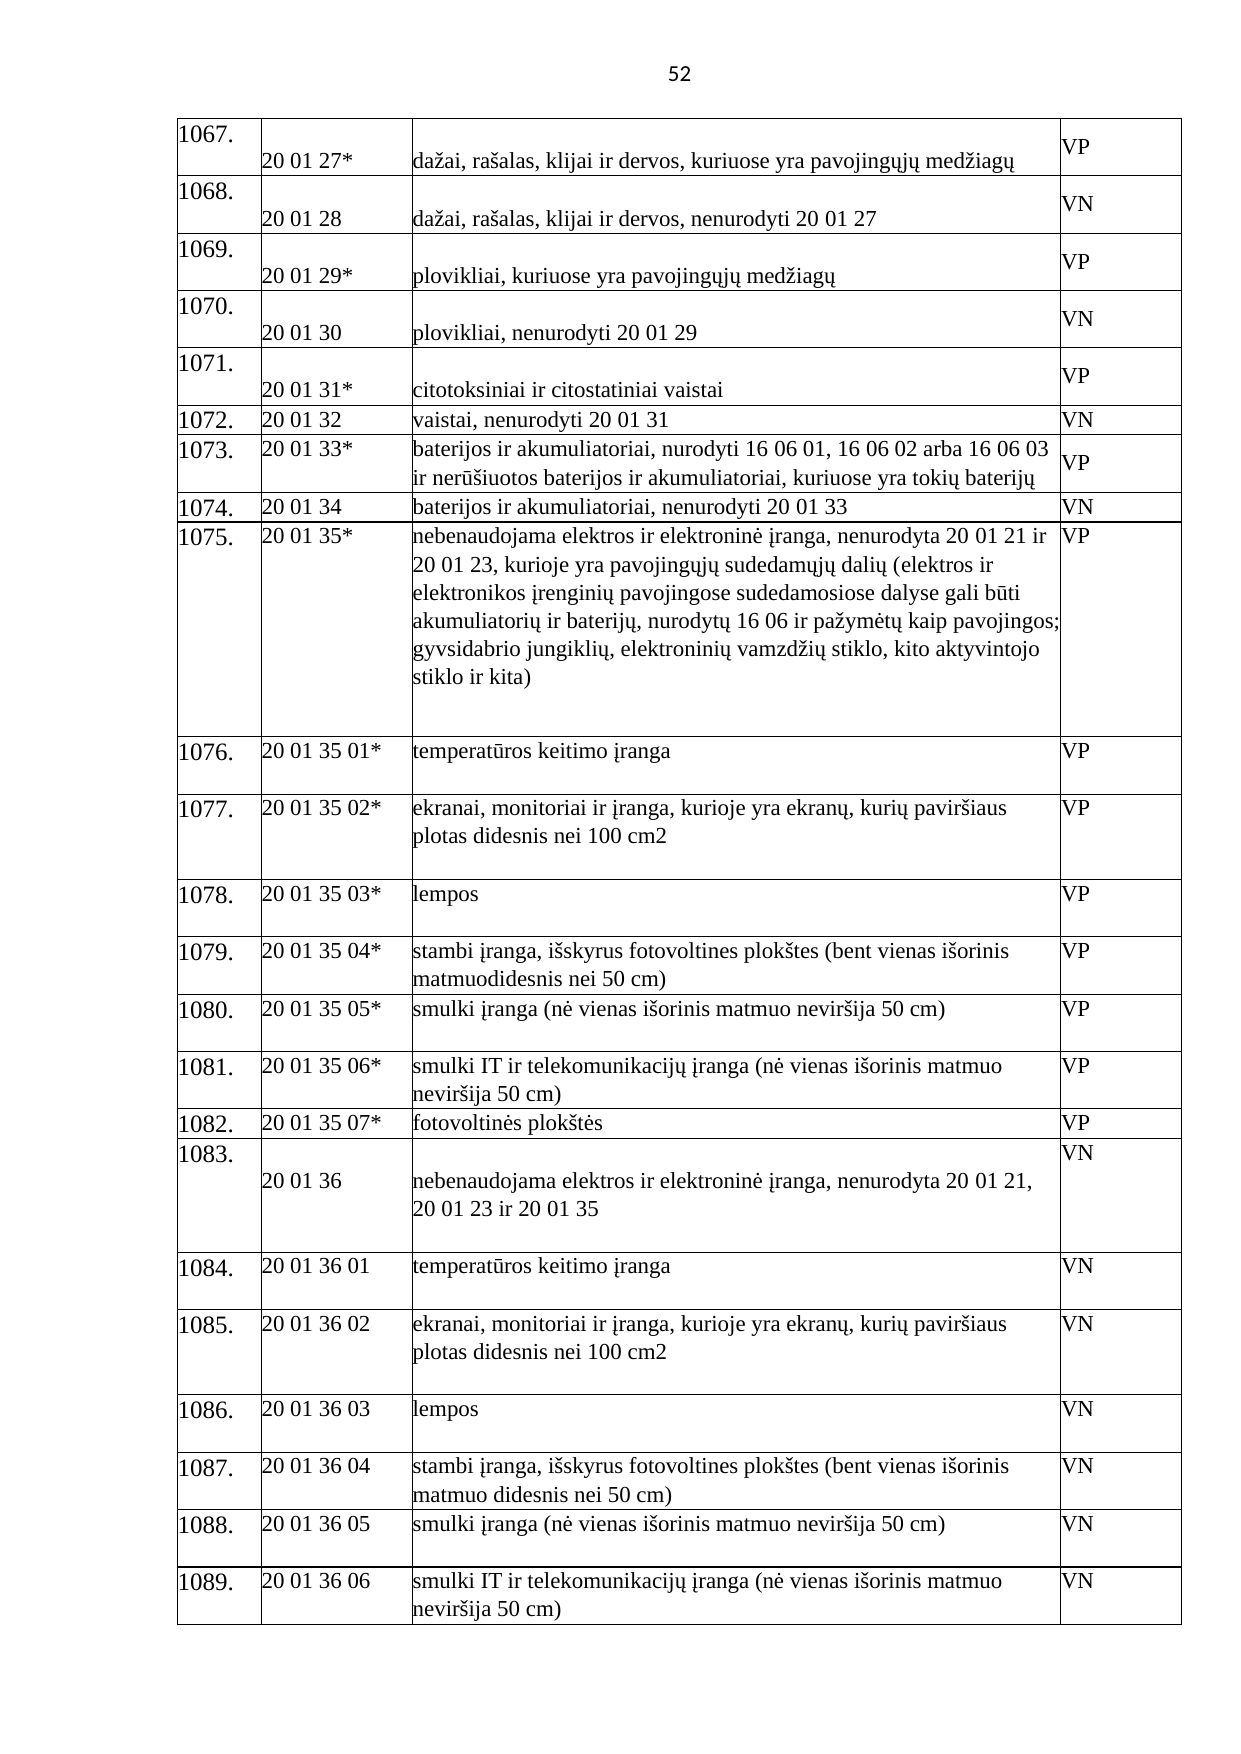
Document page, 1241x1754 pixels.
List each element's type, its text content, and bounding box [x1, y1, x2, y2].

table_cell 1073. [178, 435, 261, 492]
table_cell 20 01 31* [262, 348, 412, 404]
table_cell 1083. [178, 1139, 261, 1252]
table_cell 20 01 35 05* [262, 995, 412, 1051]
table_cell 20 01 35 07* [262, 1109, 412, 1138]
table_cell dažai, rašalas, klijai ir dervos, nenurodyti 20 01 27 [413, 176, 1060, 233]
table_cell 20 01 28 [262, 176, 412, 233]
table_cell 20 01 34 [262, 493, 412, 521]
table_cell VN [1061, 291, 1181, 347]
table_cell VP [1061, 1109, 1181, 1138]
table_cell VN [1061, 1139, 1181, 1252]
table_cell 20 01 35 06* [262, 1052, 412, 1108]
table_cell VN [1061, 1253, 1181, 1309]
table_cell VP [1061, 523, 1181, 736]
table_cell VN [1061, 406, 1181, 434]
table_cell smulki įranga (nė vienas išorinis matmuo neviršija 50 cm) [413, 1510, 1060, 1566]
table_cell plovikliai, nenurodyti 20 01 29 [413, 291, 1060, 347]
table_cell 20 01 36 [262, 1139, 412, 1252]
table_cell 1075. [178, 523, 261, 736]
table_cell nebenaudojama elektros ir elektroninė įranga, nenurodyta 20 01 21 ir 20 01 23, kurioje yra pavojingųjų sudedamųjų dalių (elektros ir elektronikos įrenginių pavojingose sudedamosiose dalyse gali būti akumuliatorių ir baterijų, nurodytų 16 06 ir pažymėtų kaip pavojingos; gyvsidabrio jungiklių, elektroninių vamzdžių stiklo, kito aktyvintojo stiklo ir kita) [413, 523, 1060, 736]
table_cell fotovoltinės plokštės [413, 1109, 1060, 1138]
table_cell 20 01 29* [262, 234, 412, 290]
table_cell 20 01 30 [262, 291, 412, 347]
table_cell 1085. [178, 1310, 261, 1394]
table_cell 1078. [178, 880, 261, 936]
table_cell citotoksiniai ir citostatiniai vaistai [413, 348, 1060, 404]
table_cell VP [1061, 119, 1181, 175]
table_cell lempos [413, 1395, 1060, 1452]
table_cell smulki IT ir telekomunikacijų įranga (nė vienas išorinis matmuo neviršija 50 cm) [413, 1568, 1060, 1624]
table_cell ekranai, monitoriai ir įranga, kurioje yra ekranų, kurių paviršiaus plotas didesnis nei 100 cm2 [413, 795, 1060, 879]
table_cell VP [1061, 880, 1181, 936]
table_cell 20 01 36 04 [262, 1453, 412, 1509]
table_cell dažai, rašalas, klijai ir dervos, kuriuose yra pavojingųjų medžiagų [413, 119, 1060, 175]
table_cell nebenaudojama elektros ir elektroninė įranga, nenurodyta 20 01 21, 20 01 23 ir 20 01 35 [413, 1139, 1060, 1252]
table_cell VN [1061, 1453, 1181, 1509]
table_cell temperatūros keitimo įranga [413, 1253, 1060, 1309]
table_cell VP [1061, 937, 1181, 994]
table_cell VN [1061, 493, 1181, 521]
table_cell 20 01 35 04* [262, 937, 412, 994]
table_cell 1084. [178, 1253, 261, 1309]
table_cell 1088. [178, 1510, 261, 1566]
table_cell VN [1061, 176, 1181, 233]
table_cell ekranai, monitoriai ir įranga, kurioje yra ekranų, kurių paviršiaus plotas didesnis nei 100 cm2 [413, 1310, 1060, 1394]
table_cell 1071. [178, 348, 261, 404]
table_cell VP [1061, 737, 1181, 793]
table_cell 1089. [178, 1568, 261, 1624]
table_cell 1076. [178, 737, 261, 793]
table_cell 20 01 32 [262, 406, 412, 434]
table_cell 1074. [178, 493, 261, 521]
table_cell baterijos ir akumuliatoriai, nurodyti 16 06 01, 16 06 02 arba 16 06 03 ir nerūšiuotos baterijos ir akumuliatoriai, kuriuose yra tokių baterijų [413, 435, 1060, 492]
table_cell plovikliai, kuriuose yra pavojingųjų medžiagų [413, 234, 1060, 290]
table_cell VN [1061, 1395, 1181, 1452]
table_cell 20 01 36 01 [262, 1253, 412, 1309]
table_cell stambi įranga, išskyrus fotovoltines plokštes (bent vienas išorinis matmuo didesnis nei 50 cm) [413, 1453, 1060, 1509]
table_cell VN [1061, 1568, 1181, 1624]
table_cell 20 01 36 06 [262, 1568, 412, 1624]
table_cell 1081. [178, 1052, 261, 1108]
table_cell 1069. [178, 234, 261, 290]
table_cell 1068. [178, 176, 261, 233]
table_cell 20 01 35 02* [262, 795, 412, 879]
table_cell 1072. [178, 406, 261, 434]
table_cell VP [1061, 435, 1181, 492]
table_cell vaistai, nenurodyti 20 01 31 [413, 406, 1060, 434]
table_cell VN [1061, 1310, 1181, 1394]
table_cell 20 01 35* [262, 523, 412, 736]
table_cell 1070. [178, 291, 261, 347]
table_cell 1077. [178, 795, 261, 879]
table_cell 1080. [178, 995, 261, 1051]
table_cell 1079. [178, 937, 261, 994]
table_cell VN [1061, 1510, 1181, 1566]
table_cell VP [1061, 234, 1181, 290]
table_cell smulki įranga (nė vienas išorinis matmuo neviršija 50 cm) [413, 995, 1060, 1051]
table_cell 20 01 33* [262, 435, 412, 492]
table_cell VP [1061, 348, 1181, 404]
table_cell VP [1061, 1052, 1181, 1108]
table_cell 20 01 27* [262, 119, 412, 175]
table_cell 20 01 35 01* [262, 737, 412, 793]
table_cell VP [1061, 795, 1181, 879]
table_cell 1067. [178, 119, 261, 175]
table_cell 1086. [178, 1395, 261, 1452]
table_cell 20 01 36 03 [262, 1395, 412, 1452]
table_cell 20 01 36 02 [262, 1310, 412, 1394]
table_cell 20 01 36 05 [262, 1510, 412, 1566]
table_cell 20 01 35 03* [262, 880, 412, 936]
table_cell 1082. [178, 1109, 261, 1138]
table_cell VP [1061, 995, 1181, 1051]
table_cell temperatūros keitimo įranga [413, 737, 1060, 793]
table_cell baterijos ir akumuliatoriai, nenurodyti 20 01 33 [413, 493, 1060, 521]
table_cell 1087. [178, 1453, 261, 1509]
table_cell smulki IT ir telekomunikacijų įranga (nė vienas išorinis matmuo neviršija 50 cm) [413, 1052, 1060, 1108]
table_cell lempos [413, 880, 1060, 936]
table_cell stambi įranga, išskyrus fotovoltines plokštes (bent vienas išorinis matmuodidesnis nei 50 cm) [413, 937, 1060, 994]
